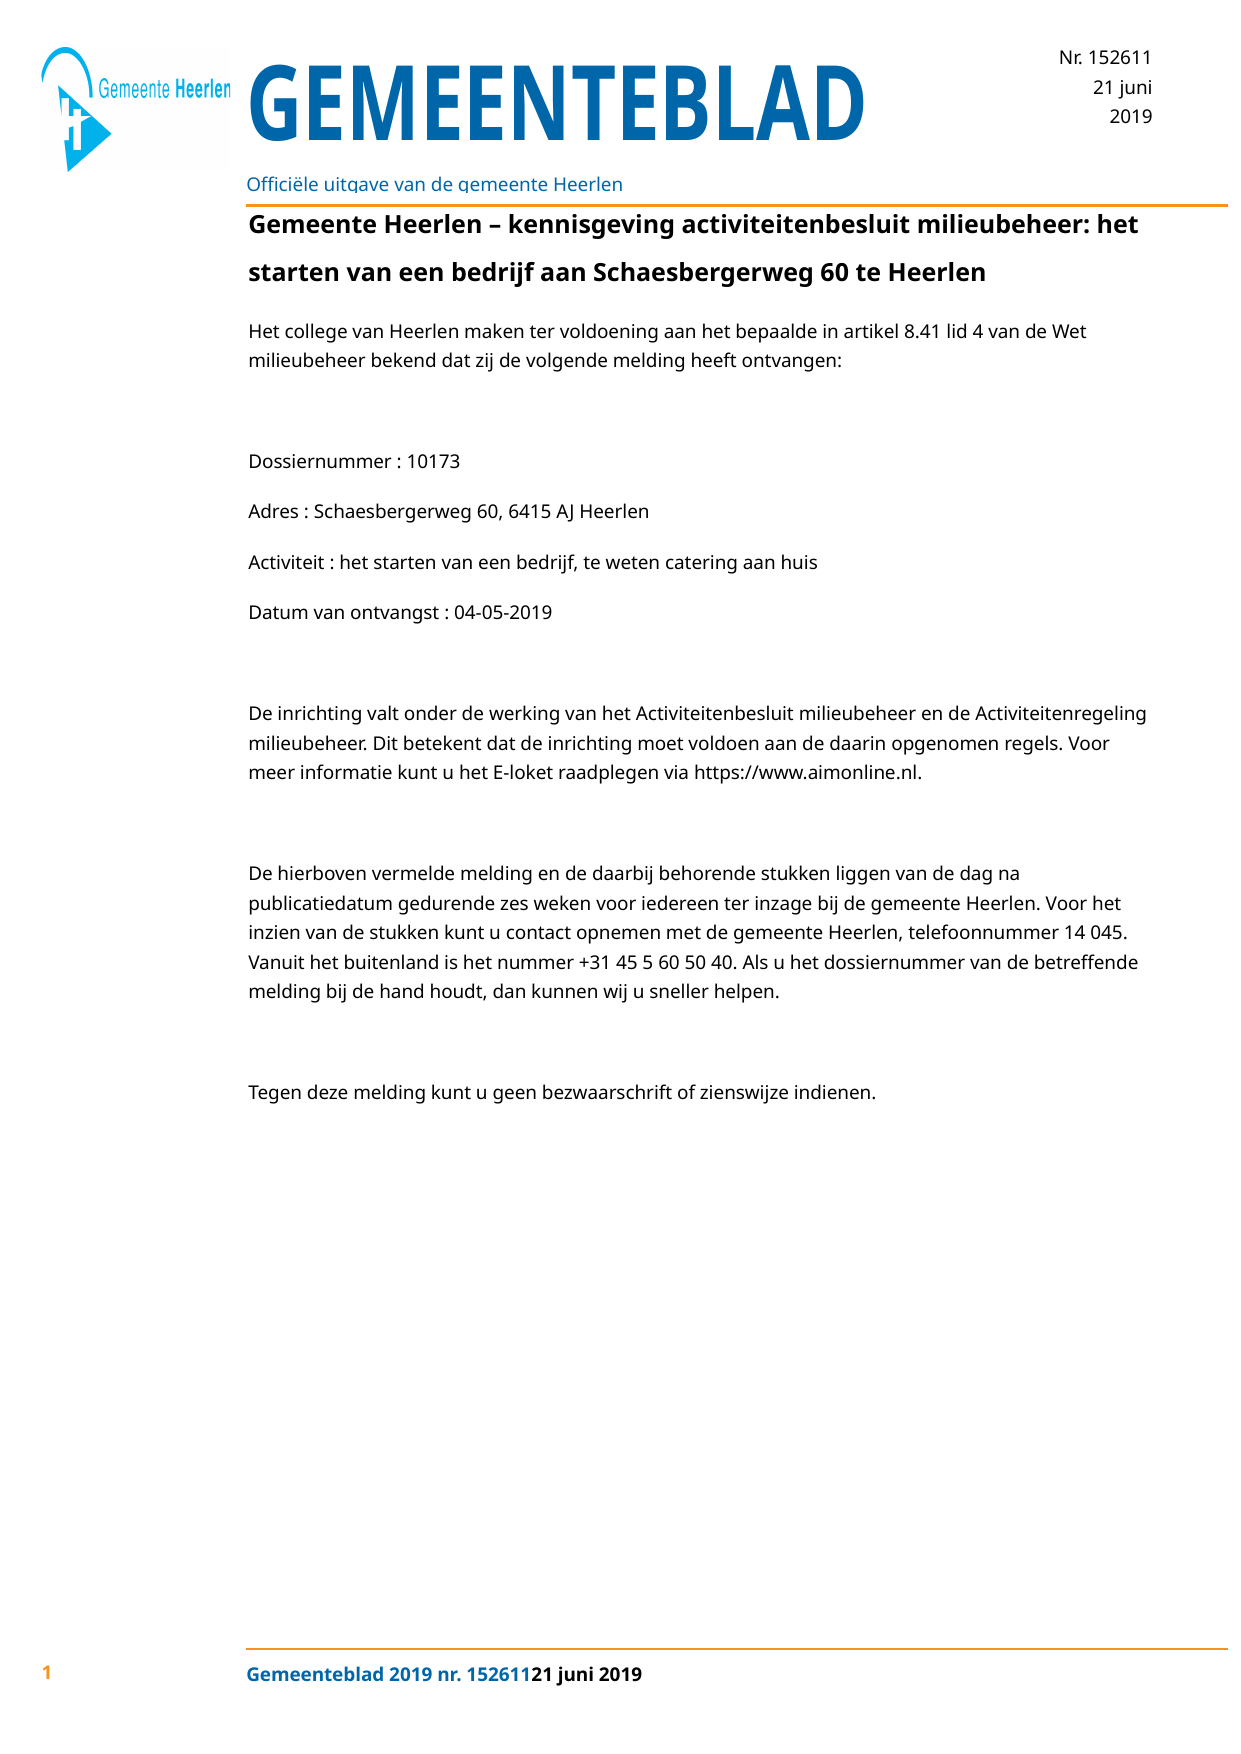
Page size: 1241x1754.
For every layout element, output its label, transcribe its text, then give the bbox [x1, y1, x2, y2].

text De inrichting valt onder de werking van het Activiteitenbesluit milieubeheer en de Activiteitenregeling milieubeheer. Dit betekent dat de inrichting moet voldoen aan de daarin opgenomen regels. Voor meer informatie kunt u het E-loket raadplegen via https://www.aimonline.nl. [248, 700, 1152, 785]
text De hierboven vermelde melding en de daarbij behorende stukken liggen van de dag na publicatiedatum gedurende zes weken voor iedereen ter inzage bij de gemeente Heerlen. Voor het inzien van de stukken kunt u contact opnemen met de gemeente Heerlen, telefoonnummer 14 045. Vanuit het buitenland is het nummer +31 45 5 60 50 40. Als u het dossiernummer van de betreffende melding bij de hand houdt, dan kunnen wij u sneller helpen. [248, 860, 1152, 1004]
picture [41, 47, 58, 70]
picture [41, 47, 231, 172]
text Activiteit : het starten van een bedrijf, te weten catering aan huis [248, 549, 1152, 575]
text Het college van Heerlen maken ter voldoening aan het bepaalde in artikel 8.41 lid 4 van de Wet milieubeheer bekend dat zij de volgende melding heeft ontvangen: [248, 318, 1152, 373]
text Gemeente Heerlen – kennisgeving activiteitenbesluit milieubeheer: het starten van een bedrijf aan Schaesbergerweg 60 te Heerlen [248, 207, 1152, 288]
text Adres : Schaesbergerweg 60, 6415 AJ Heerlen [248, 499, 1152, 524]
text Dossiernummer : 10173 [248, 448, 1152, 474]
text Tegen deze melding kunt u geen bezwaarschrift of zienswijze indienen. [248, 1079, 1152, 1105]
text Datum van ontvangst : 04-05-2019 [248, 599, 1152, 625]
